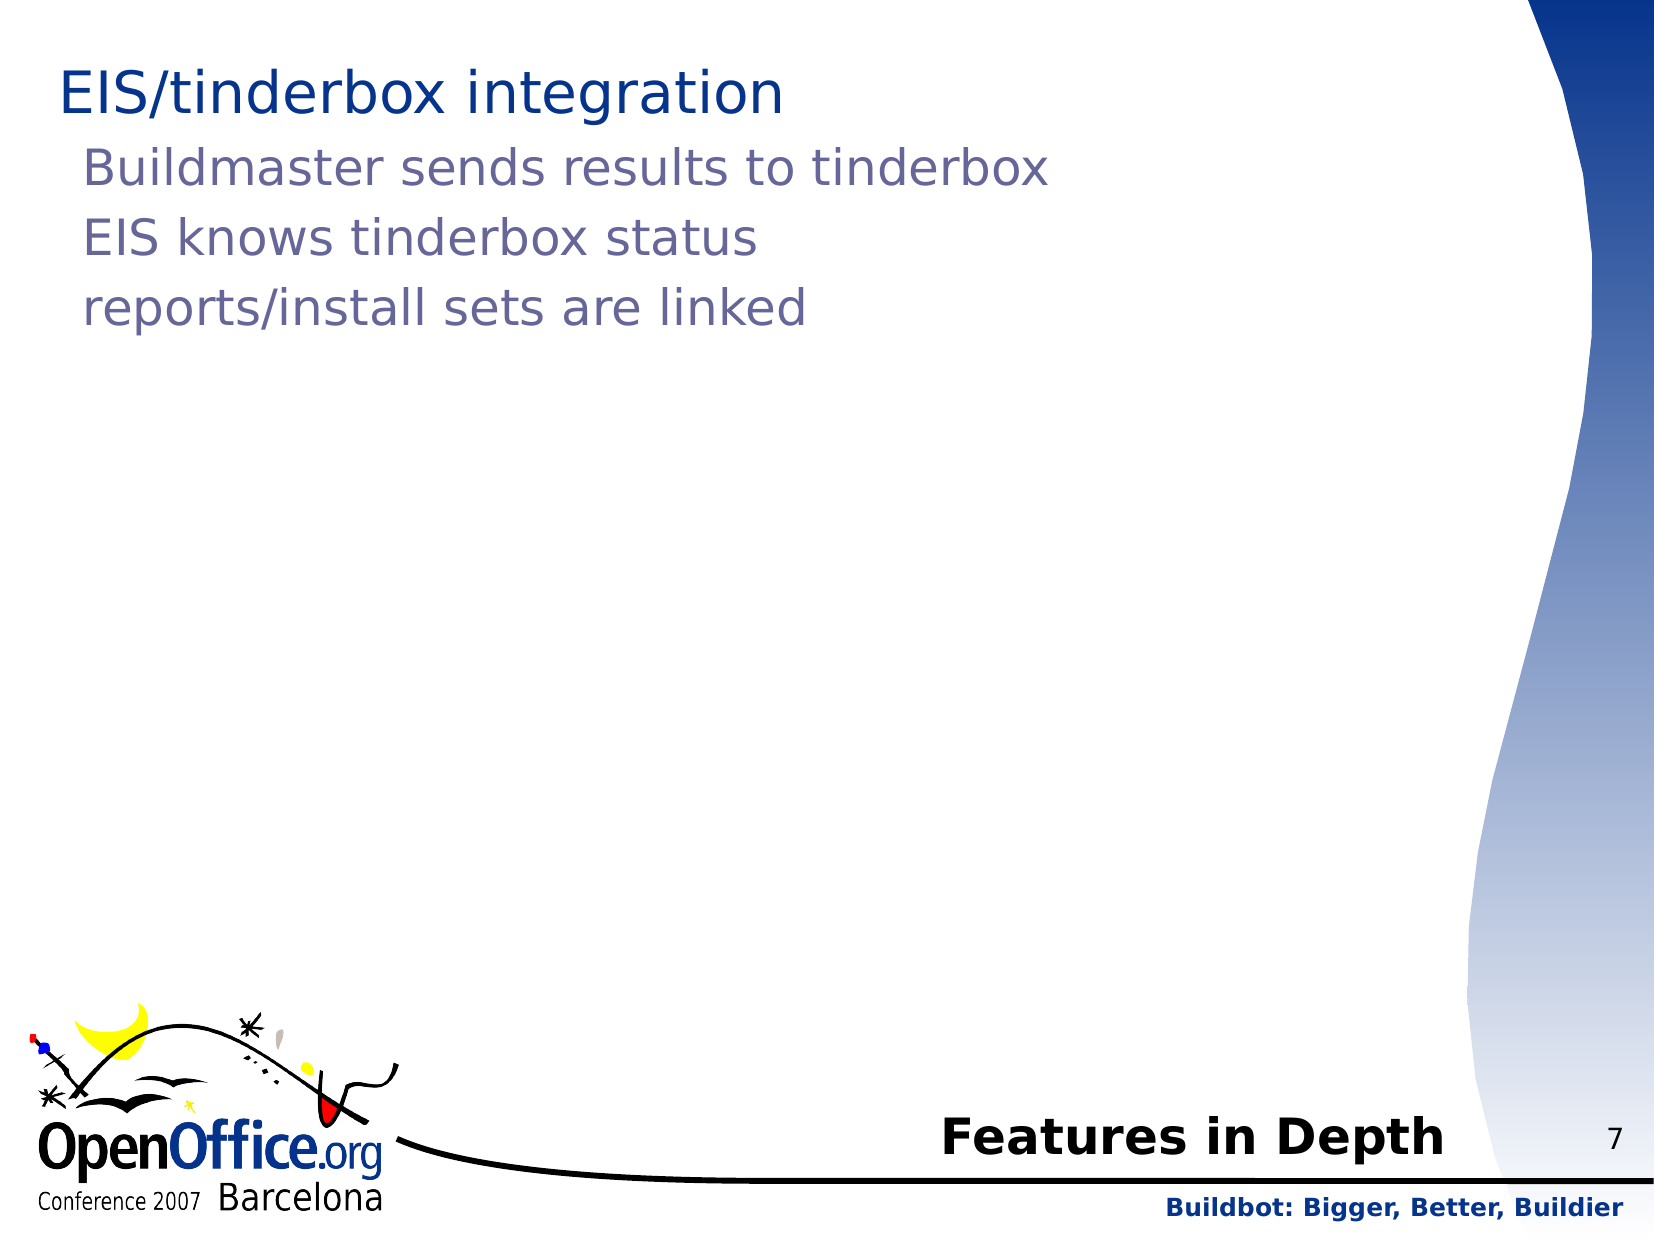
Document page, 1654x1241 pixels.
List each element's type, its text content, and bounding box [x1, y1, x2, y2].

list EIS/tinderbox integration Buildmaster sends results to tinderbox EIS knows tinderbox status reports/install sets are linked [59, 59, 1418, 931]
title Features in Depth [531, 1099, 1447, 1174]
picture [29, 1003, 399, 1211]
